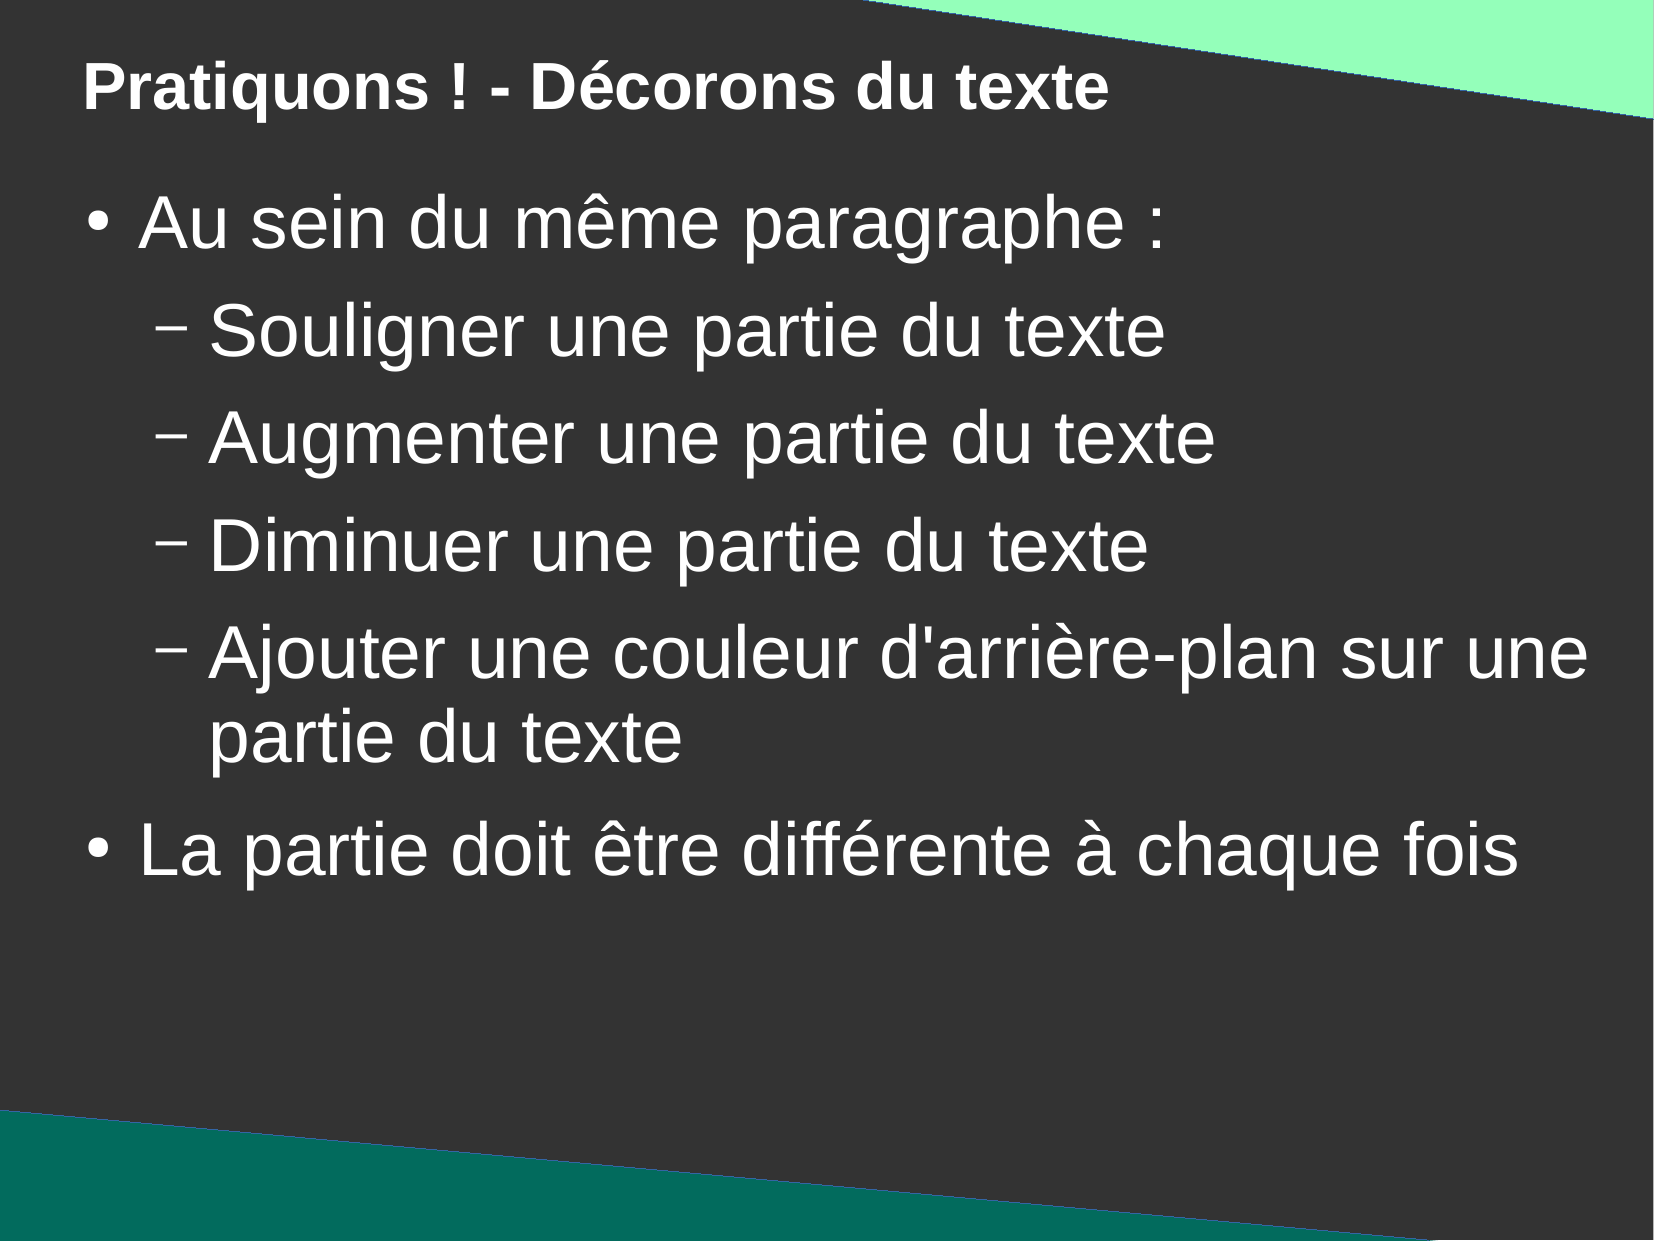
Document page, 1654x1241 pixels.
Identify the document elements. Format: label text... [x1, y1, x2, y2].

list Au sein du même paragraphe : Souligner une partie du texte Augmenter une partie du texte Diminuer une partie du texte Ajouter une couleur d'arrière-plan sur une partie du texte La partie doit être différente à chaque fois [67, 180, 1607, 1016]
title Pratiquons ! - Décorons du texte [82, 49, 1630, 199]
text_box [863, 0, 1654, 120]
